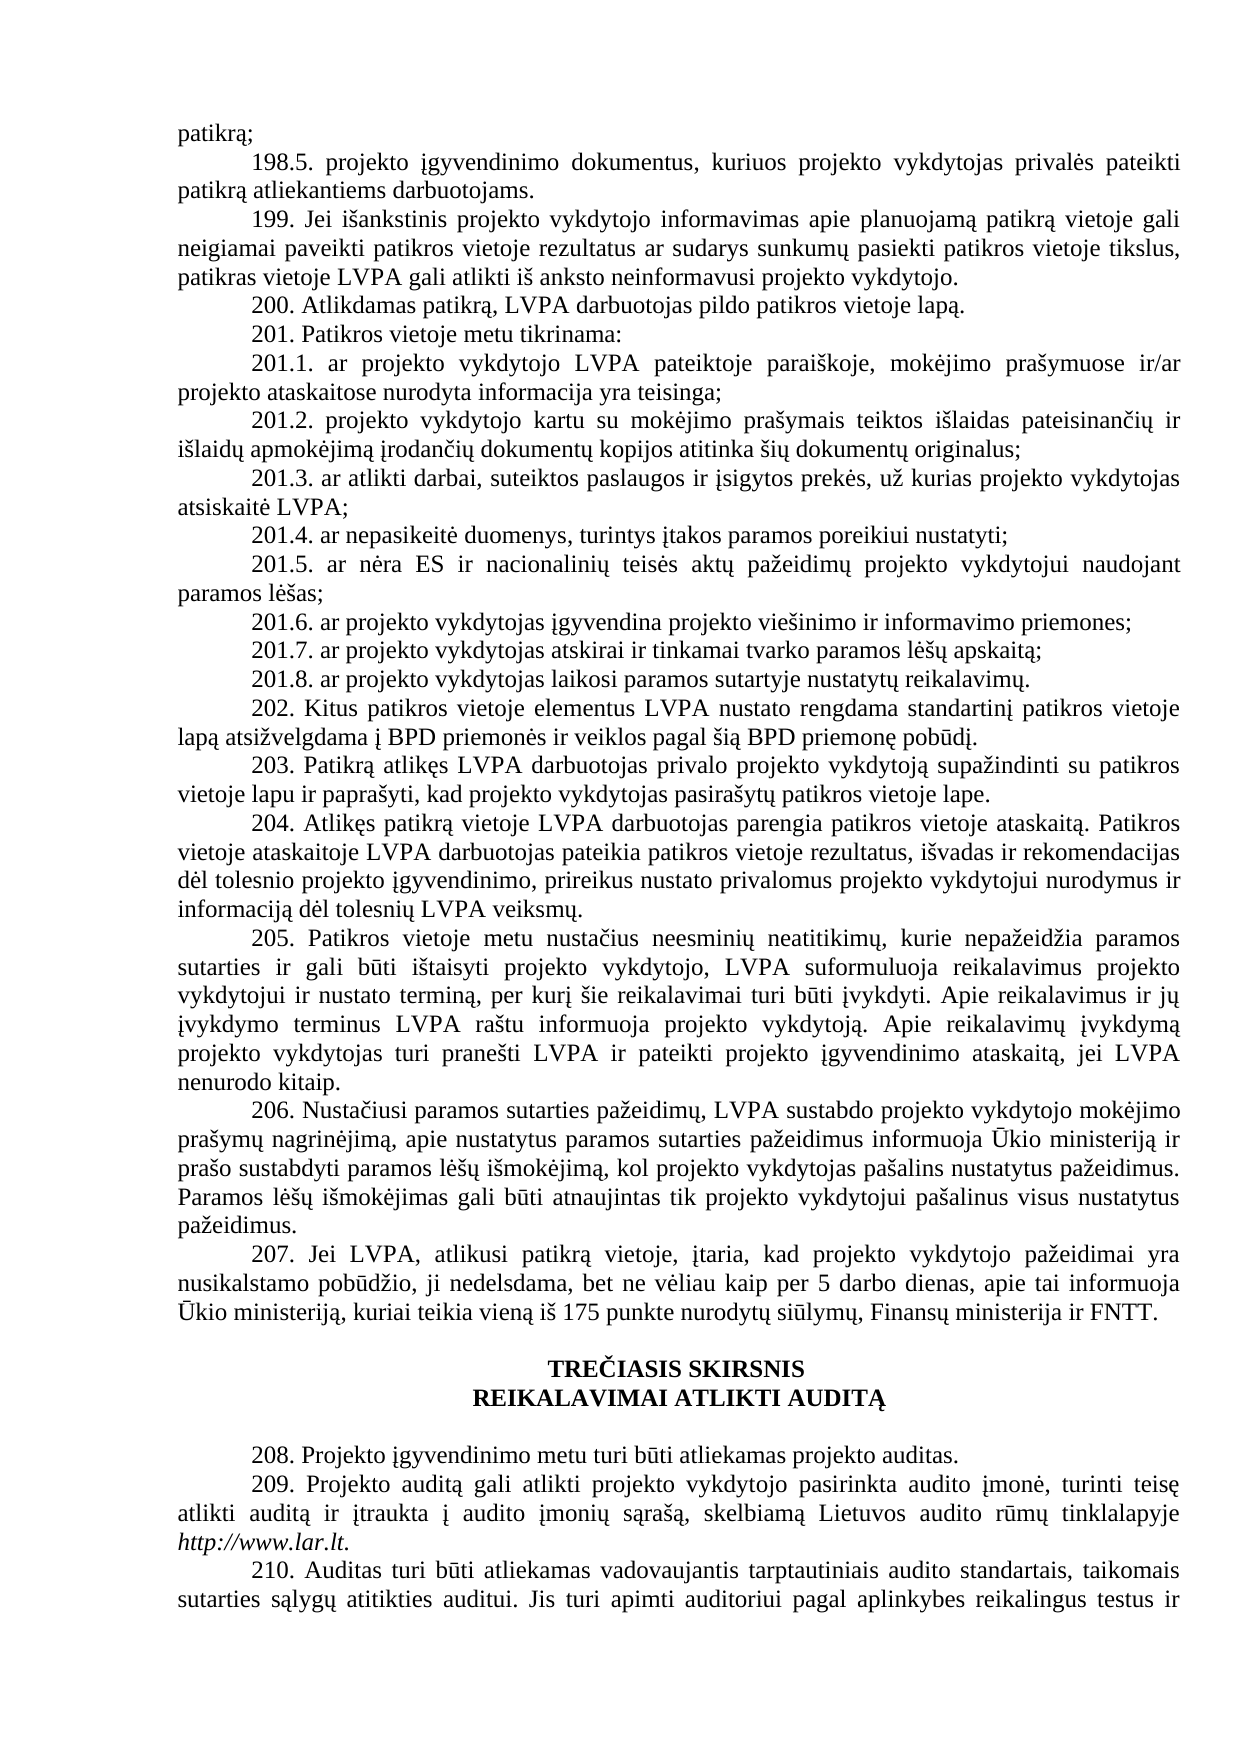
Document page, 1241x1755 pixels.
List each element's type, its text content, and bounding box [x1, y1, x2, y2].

text 198.5. projekto įgyvendinimo dokumentus, kuriuos projekto vykdytojas privalės pateikti patikrą atliekantiems darbuotojams. [177, 147, 1181, 204]
text 199. Jei išankstinis projekto vykdytojo informavimas apie planuojamą patikrą vietoje gali neigiamai paveikti patikros vietoje rezultatus ar sudarys sunkumų pasiekti patikros vietoje tikslus, patikras vietoje LVPA gali atlikti iš anksto neinformavusi projekto vykdytojo. [177, 204, 1181, 291]
text 201.2. projekto vykdytojo kartu su mokėjimo prašymais teiktos išlaidas pateisinančių ir išlaidų apmokėjimą įrodančių dokumentų kopijos atitinka šių dokumentų originalus; [177, 406, 1181, 463]
text 208. Projekto įgyvendinimo metu turi būti atliekamas projekto auditas. [177, 1441, 1181, 1469]
text 210. Auditas turi būti atliekamas vadovaujantis tarptautiniais audito standartais, taikomais sutarties sąlygų atitikties auditui. Jis turi apimti auditoriui pagal aplinkybes reikalingus testus ir [177, 1556, 1181, 1613]
text 200. Atlikdamas patikrą, LVPA darbuotojas pildo patikros vietoje lapą. [177, 291, 1181, 319]
text 204. Atlikęs patikrą vietoje LVPA darbuotojas parengia patikros vietoje ataskaitą. Patikros vietoje ataskaitoje LVPA darbuotojas pateikia patikros vietoje rezultatus, išvadas ir rekomendacijas dėl tolesnio projekto įgyvendinimo, prireikus nustato privalomus projekto vykdytojui nurodymus ir informaciją dėl tolesnių LVPA veiksmų. [177, 808, 1181, 923]
text 205. Patikros vietoje metu nustačius neesminių neatitikimų, kurie nepažeidžia paramos sutarties ir gali būti ištaisyti projekto vykdytojo, LVPA suformuluoja reikalavimus projekto vykdytojui ir nustato terminą, per kurį šie reikalavimai turi būti įvykdyti. Apie reikalavimus ir jų įvykdymo terminus LVPA raštu informuoja projekto vykdytoją. Apie reikalavimų įvykdymą projekto vykdytojas turi pranešti LVPA ir pateikti projekto įgyvendinimo ataskaitą, jei LVPA nenurodo kitaip. [177, 923, 1181, 1096]
text 201.8. ar projekto vykdytojas laikosi paramos sutartyje nustatytų reikalavimų. [177, 664, 1181, 693]
text REIKALAVIMAI ATLIKTI AUDITĄ [177, 1383, 1181, 1412]
text 201.4. ar nepasikeitė duomenys, turintys įtakos paramos poreikiui nustatyti; [177, 521, 1181, 549]
text 201.3. ar atlikti darbai, suteiktos paslaugos ir įsigytos prekės, už kurias projekto vykdytojas atsiskaitė LVPA; [177, 463, 1181, 521]
text 203. Patikrą atlikęs LVPA darbuotojas privalo projekto vykdytoją supažindinti su patikros vietoje lapu ir paprašyti, kad projekto vykdytojas pasirašytų patikros vietoje lape. [177, 751, 1181, 808]
text 201. Patikros vietoje metu tikrinama: [177, 319, 1181, 348]
text patikrą; [177, 118, 1181, 147]
text 201.1. ar projekto vykdytojo LVPA pateiktoje paraiškoje, mokėjimo prašymuose ir/ar projekto ataskaitose nurodyta informacija yra teisinga; [177, 348, 1181, 406]
text 206. Nustačiusi paramos sutarties pažeidimų, LVPA sustabdo projekto vykdytojo mokėjimo prašymų nagrinėjimą, apie nustatytus paramos sutarties pažeidimus informuoja Ūkio ministeriją ir prašo sustabdyti paramos lėšų išmokėjimą, kol projekto vykdytojas pašalins nustatytus pažeidimus. Paramos lėšų išmokėjimas gali būti atnaujintas tik projekto vykdytojui pašalinus visus nustatytus pažeidimus. [177, 1096, 1181, 1239]
text 202. Kitus patikros vietoje elementus LVPA nustato rengdama standartinį patikros vietoje lapą atsižvelgdama į BPD priemonės ir veiklos pagal šią BPD priemonę pobūdį. [177, 693, 1181, 751]
text 201.7. ar projekto vykdytojas atskirai ir tinkamai tvarko paramos lėšų apskaitą; [177, 636, 1181, 664]
text 201.6. ar projekto vykdytojas įgyvendina projekto viešinimo ir informavimo priemones; [177, 607, 1181, 636]
text TREČIASIS SKIRSNIS [177, 1354, 1181, 1383]
text 201.5. ar nėra ES ir nacionalinių teisės aktų pažeidimų projekto vykdytojui naudojant paramos lėšas; [177, 549, 1181, 607]
text 209. Projekto auditą gali atlikti projekto vykdytojo pasirinkta audito įmonė, turinti teisę atlikti auditą ir įtraukta į audito įmonių sąrašą, skelbiamą Lietuvos audito rūmų tinklalapyje http://www.lar.lt. [177, 1469, 1181, 1556]
text 207. Jei LVPA, atlikusi patikrą vietoje, įtaria, kad projekto vykdytojo pažeidimai yra nusikalstamo pobūdžio, ji nedelsdama, bet ne vėliau kaip per 5 darbo dienas, apie tai informuoja Ūkio ministeriją, kuriai teikia vieną iš 175 punkte nurodytų siūlymų, Finansų ministerija ir FNTT. [177, 1239, 1181, 1326]
